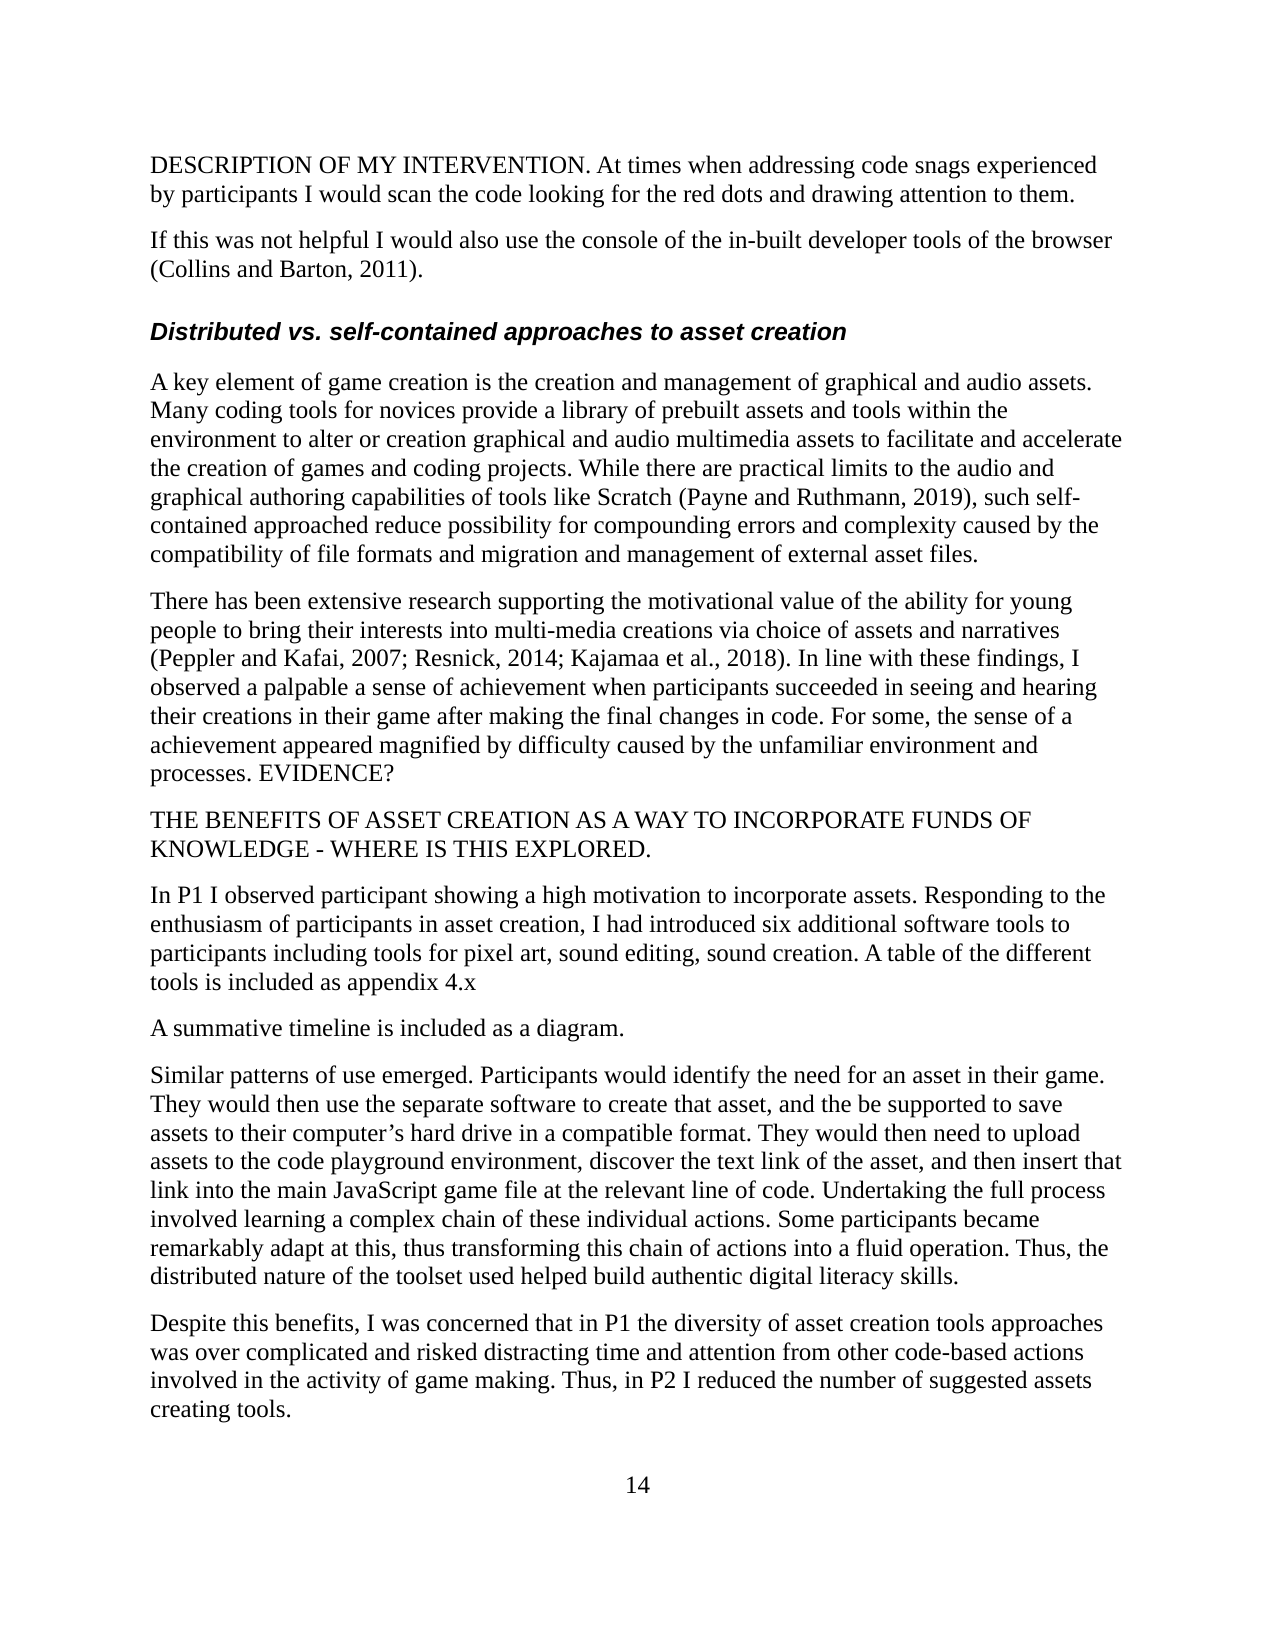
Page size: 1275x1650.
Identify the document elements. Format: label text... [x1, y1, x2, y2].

text A summative timeline is included as a diagram. [150, 1013, 1125, 1042]
text If this was not helpful I would also use the console of the in-built developer tools of the browser (Collins and Barton, 2011). [150, 225, 1125, 283]
subtitle Distributed vs. self-contained approaches to asset creation [150, 317, 1125, 345]
text Similar patterns of use emerged. Participants would identify the need for an asset in their game. They would then use the separate software to create that asset, and the be supported to save assets to their computer’s hard drive in a compatible format. They would then need to upload assets to the code playground environment, discover the text link of the asset, and then insert that link into the main JavaScript game file at the relevant line of code. Undertaking the full process involved learning a complex chain of these individual actions. Some participants became remarkably adapt at this, thus transforming this chain of actions into a fluid operation. Thus, the distributed nature of the toolset used helped build authentic digital literacy skills. [150, 1060, 1125, 1290]
text Despite this benefits, I was concerned that in P1 the diversity of asset creation tools approaches was over complicated and risked distracting time and attention from other code-based actions involved in the activity of game making. Thus, in P2 I reduced the number of suggested assets creating tools. [150, 1308, 1125, 1423]
text There has been extensive research supporting the motivational value of the ability for young people to bring their interests into multi-media creations via choice of assets and narratives (Peppler and Kafai, 2007; Resnick, 2014; Kajamaa et al., 2018). In line with these findings, I observed a palpable a sense of achievement when participants succeeded in seeing and hearing their creations in their game after making the final changes in code. For some, the sense of a achievement appeared magnified by difficulty caused by the unfamiliar environment and processes. EVIDENCE? [150, 586, 1125, 787]
text In P1 I observed participant showing a high motivation to incorporate assets. Responding to the enthusiasm of participants in asset creation, I had introduced six additional software tools to participants including tools for pixel art, sound editing, sound creation. A table of the different tools is included as appendix 4.x [150, 881, 1125, 996]
text THE BENEFITS OF ASSET CREATION AS A WAY TO INCORPORATE FUNDS OF KNOWLEDGE - WHERE IS THIS EXPLORED. [150, 805, 1125, 863]
text DESCRIPTION OF MY INTERVENTION. At times when addressing code snags experienced by participants I would scan the code looking for the red dots and drawing attention to them. [150, 150, 1125, 207]
text A key element of game creation is the creation and management of graphical and audio assets. Many coding tools for novices provide a library of prebuilt assets and tools within the environment to alter or creation graphical and audio multimedia assets to facilitate and accelerate the creation of games and coding projects. While there are practical limits to the audio and graphical authoring capabilities of tools like Scratch (Payne and Ruthmann, 2019), such self-contained approached reduce possibility for compounding errors and complexity caused by the compatibility of file formats and migration and management of external asset files. [150, 367, 1125, 568]
